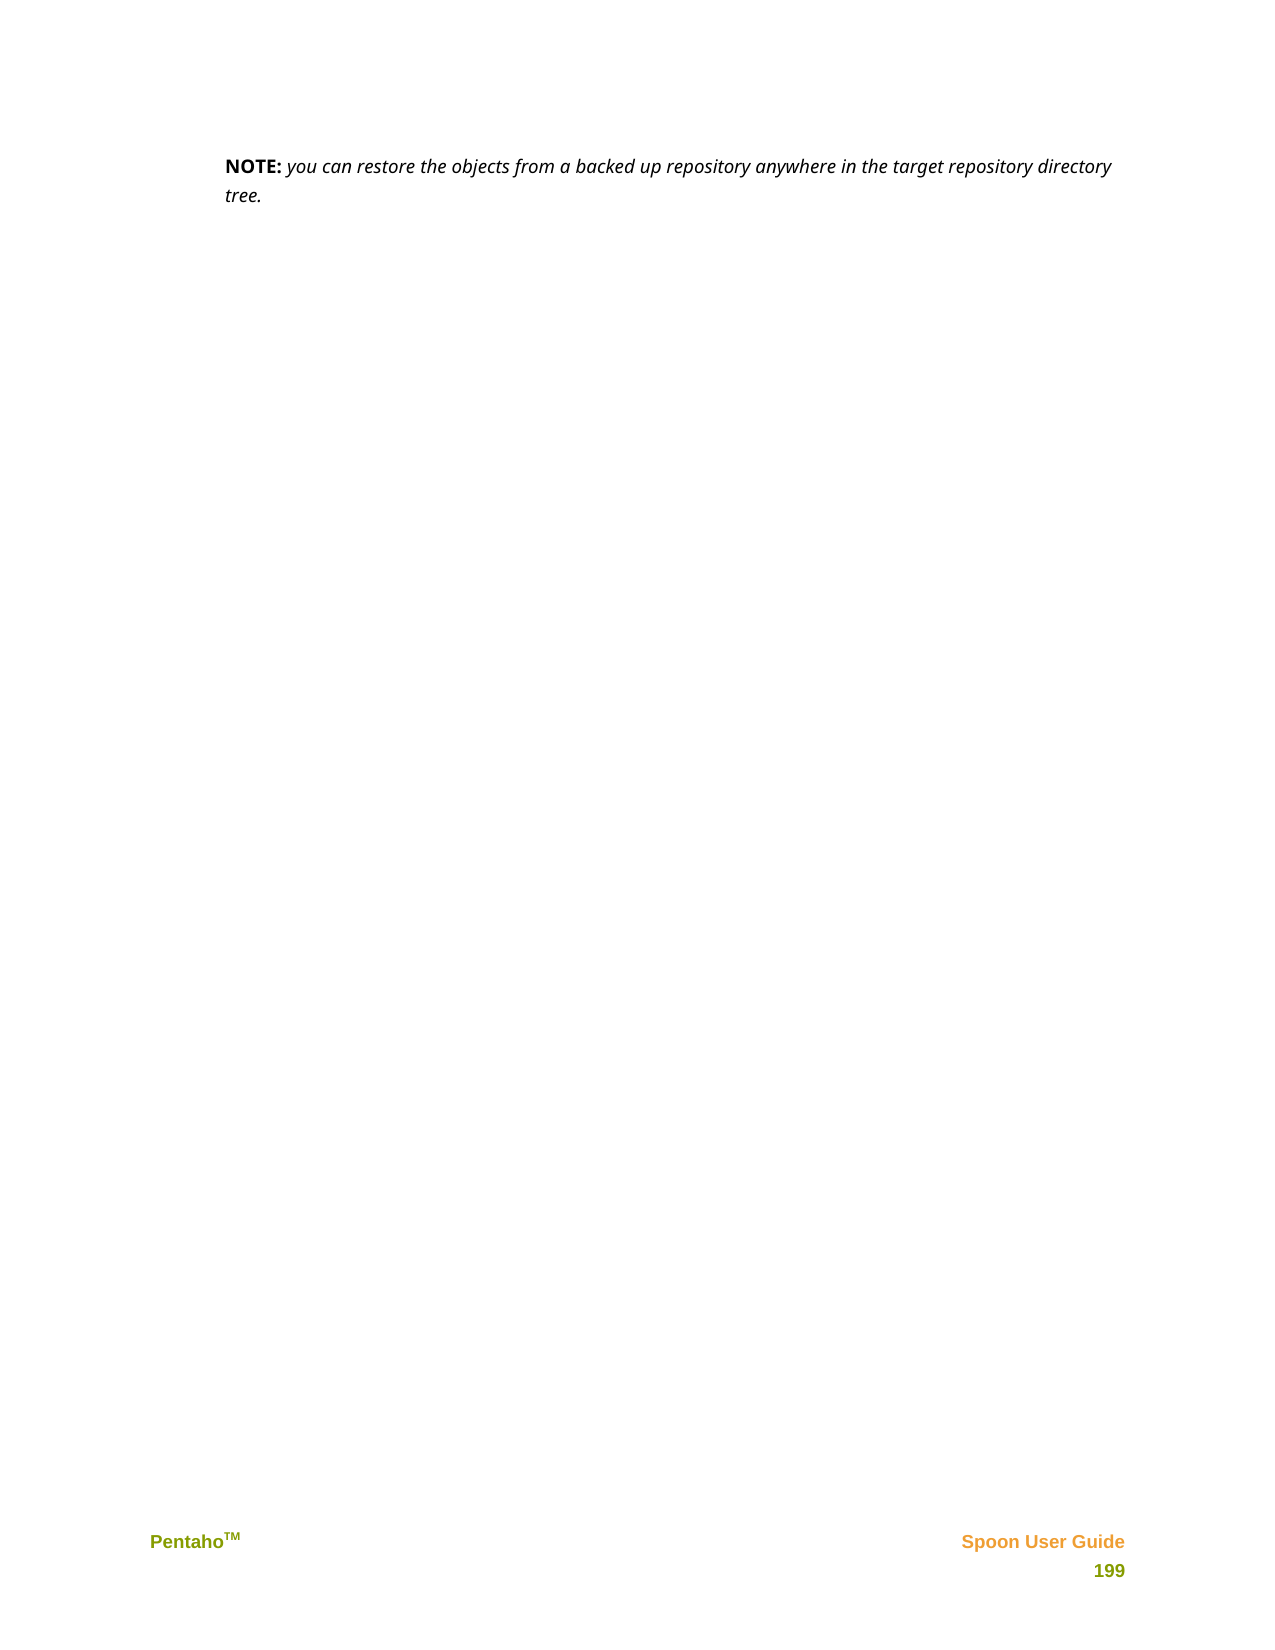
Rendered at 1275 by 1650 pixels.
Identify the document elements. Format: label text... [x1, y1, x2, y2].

text NOTE: you can restore the objects from a backed up repository anywhere in the target repository directory tree. [225, 150, 1125, 208]
